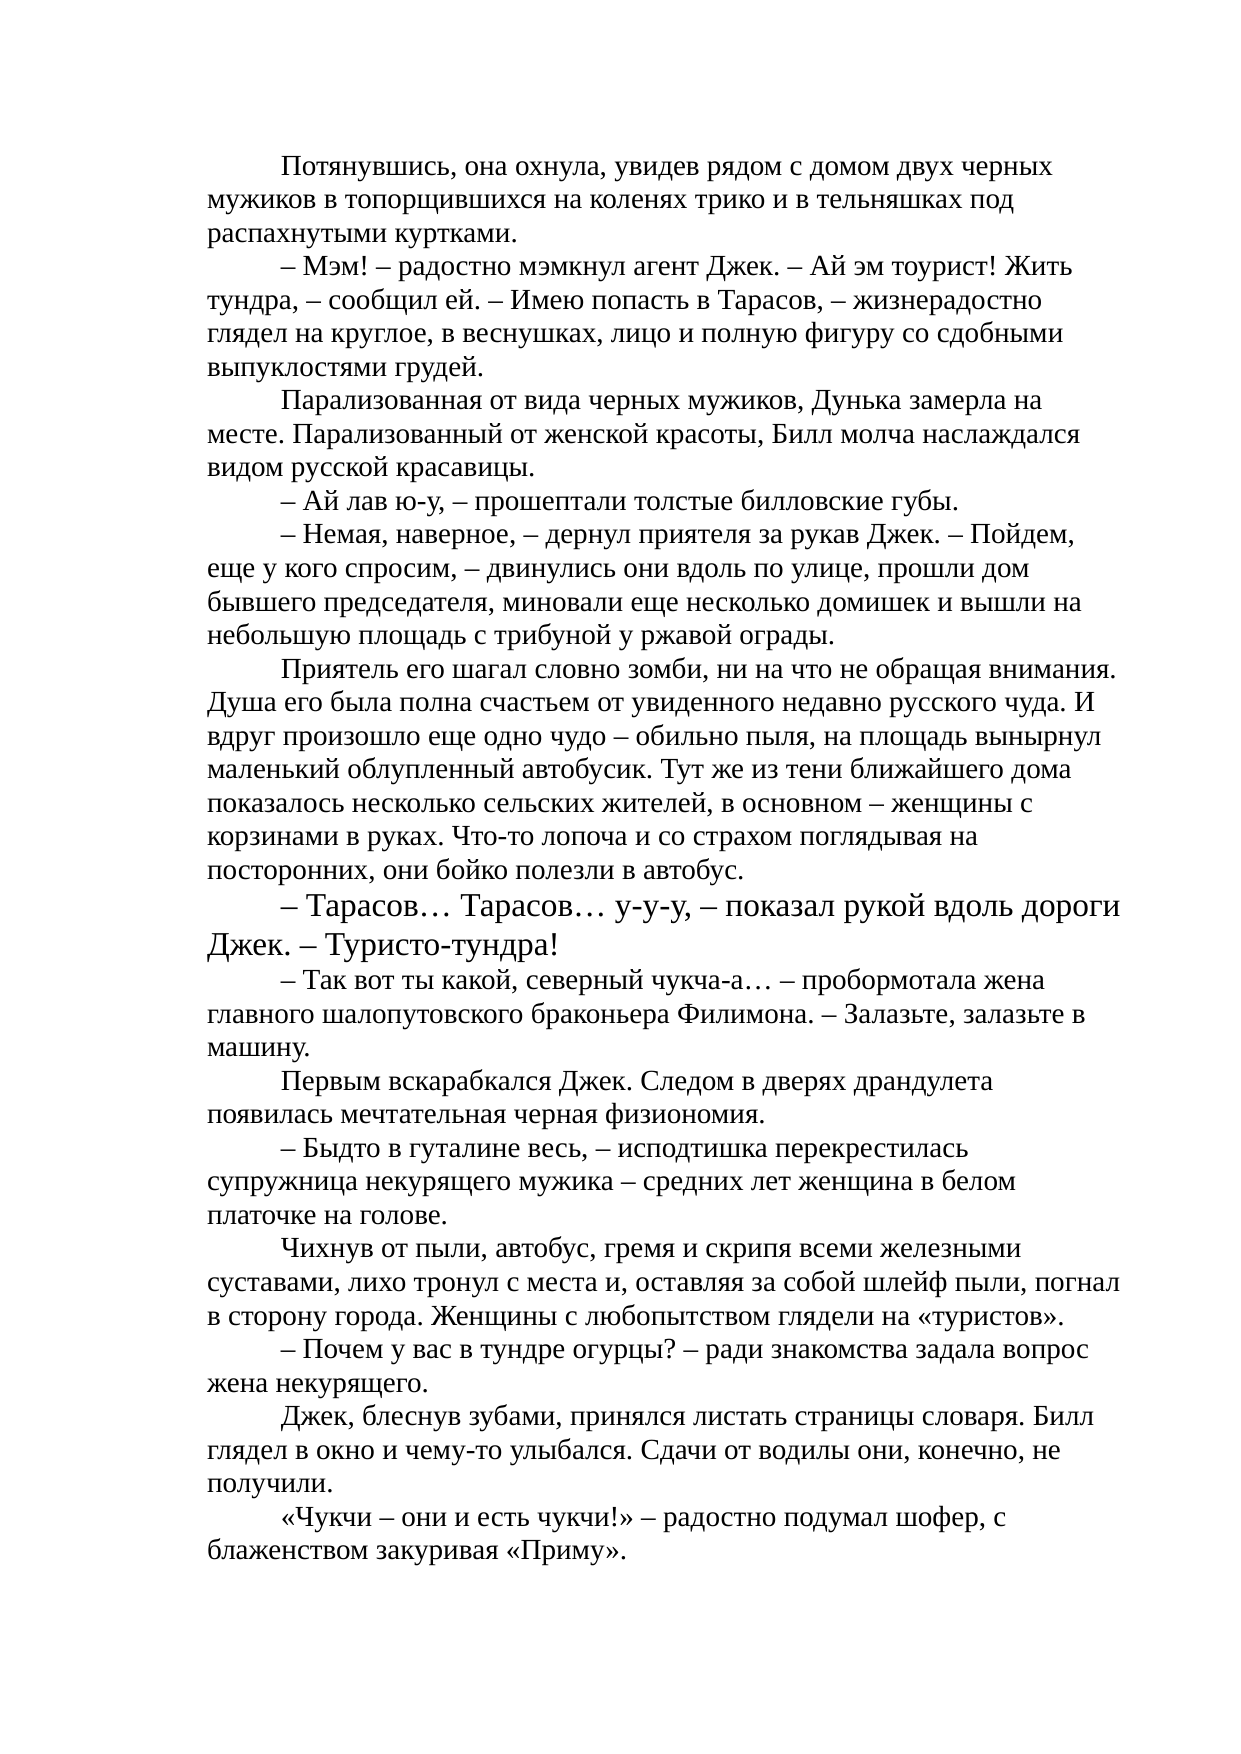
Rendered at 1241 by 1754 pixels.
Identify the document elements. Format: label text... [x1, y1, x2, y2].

text Джек, блеснув зубами, принялся листать страницы словаря. Билл глядел в окно и чему-то улыбался. Сдачи от водилы они, конечно, не получили. [207, 1398, 1122, 1499]
text – Мэм! – радостно мэмкнул агент Джек. – Ай эм тоурист! Жить тундра, – сообщил ей. – Имею попасть в Тарасов, – жизнерадостно глядел на круглое, в веснушках, лицо и полную фигуру со сдобными выпуклостями грудей. [207, 248, 1122, 382]
text – Почем у вас в тундре огурцы? – ради знакомства задала вопрос жена некурящего. [207, 1331, 1122, 1398]
text – Тарасов… Тарасов… у-у-у, – показал рукой вдоль дороги Джек. – Туристо-тундра! [207, 886, 1122, 962]
text – Ай лав ю-у, – прошептали толстые билловские губы. [207, 483, 1122, 517]
text Приятель его шагал словно зомби, ни на что не обращая внимания. Душа его была полна счастьем от увиденного недавно русского чуда. И вдруг произошло еще одно чудо – обильно пыля, на площадь вынырнул маленький облупленный автобусик. Тут же из тени ближайшего дома показалось несколько сельских жителей, в основном – женщины с корзинами в руках. Что-то лопоча и со страхом поглядывая на посторонних, они бойко полезли в автобус. [207, 651, 1122, 886]
text – Так вот ты какой, северный чукча-а… – пробормотала жена главного шалопутовского браконьера Филимона. – Залазьте, залазьте в машину. [207, 962, 1122, 1063]
text Потянувшись, она охнула, увидев рядом с домом двух черных мужиков в топорщившихся на коленях трико и в тельняшках под распахнутыми куртками. [207, 148, 1122, 248]
text Парализованная от вида черных мужиков, Дунька замерла на месте. Парализованный от женской красоты, Билл молча наслаждался видом русской красавицы. [207, 382, 1122, 483]
text – Немая, наверное, – дернул приятеля за рукав Джек. – Пойдем, еще у кого спросим, – двинулись они вдоль по улице, прошли дом бывшего председателя, миновали еще несколько домишек и вышли на небольшую площадь с трибуной у ржавой ограды. [207, 517, 1122, 651]
text «Чукчи – они и есть чукчи!» – радостно подумал шофер, с блаженством закуривая «Приму». [207, 1499, 1122, 1566]
text Первым вскарабкался Джек. Следом в дверях драндулета появилась мечтательная черная физиономия. [207, 1063, 1122, 1130]
text – Быдто в гуталине весь, – исподтишка перекрестилась супружница некурящего мужика – средних лет женщина в белом платочке на голове. [207, 1130, 1122, 1231]
text Чихнув от пыли, автобус, гремя и скрипя всеми железными суставами, лихо тронул с места и, оставляя за собой шлейф пыли, погнал в сторону города. Женщины с любопытством глядели на «туристов». [207, 1231, 1122, 1331]
